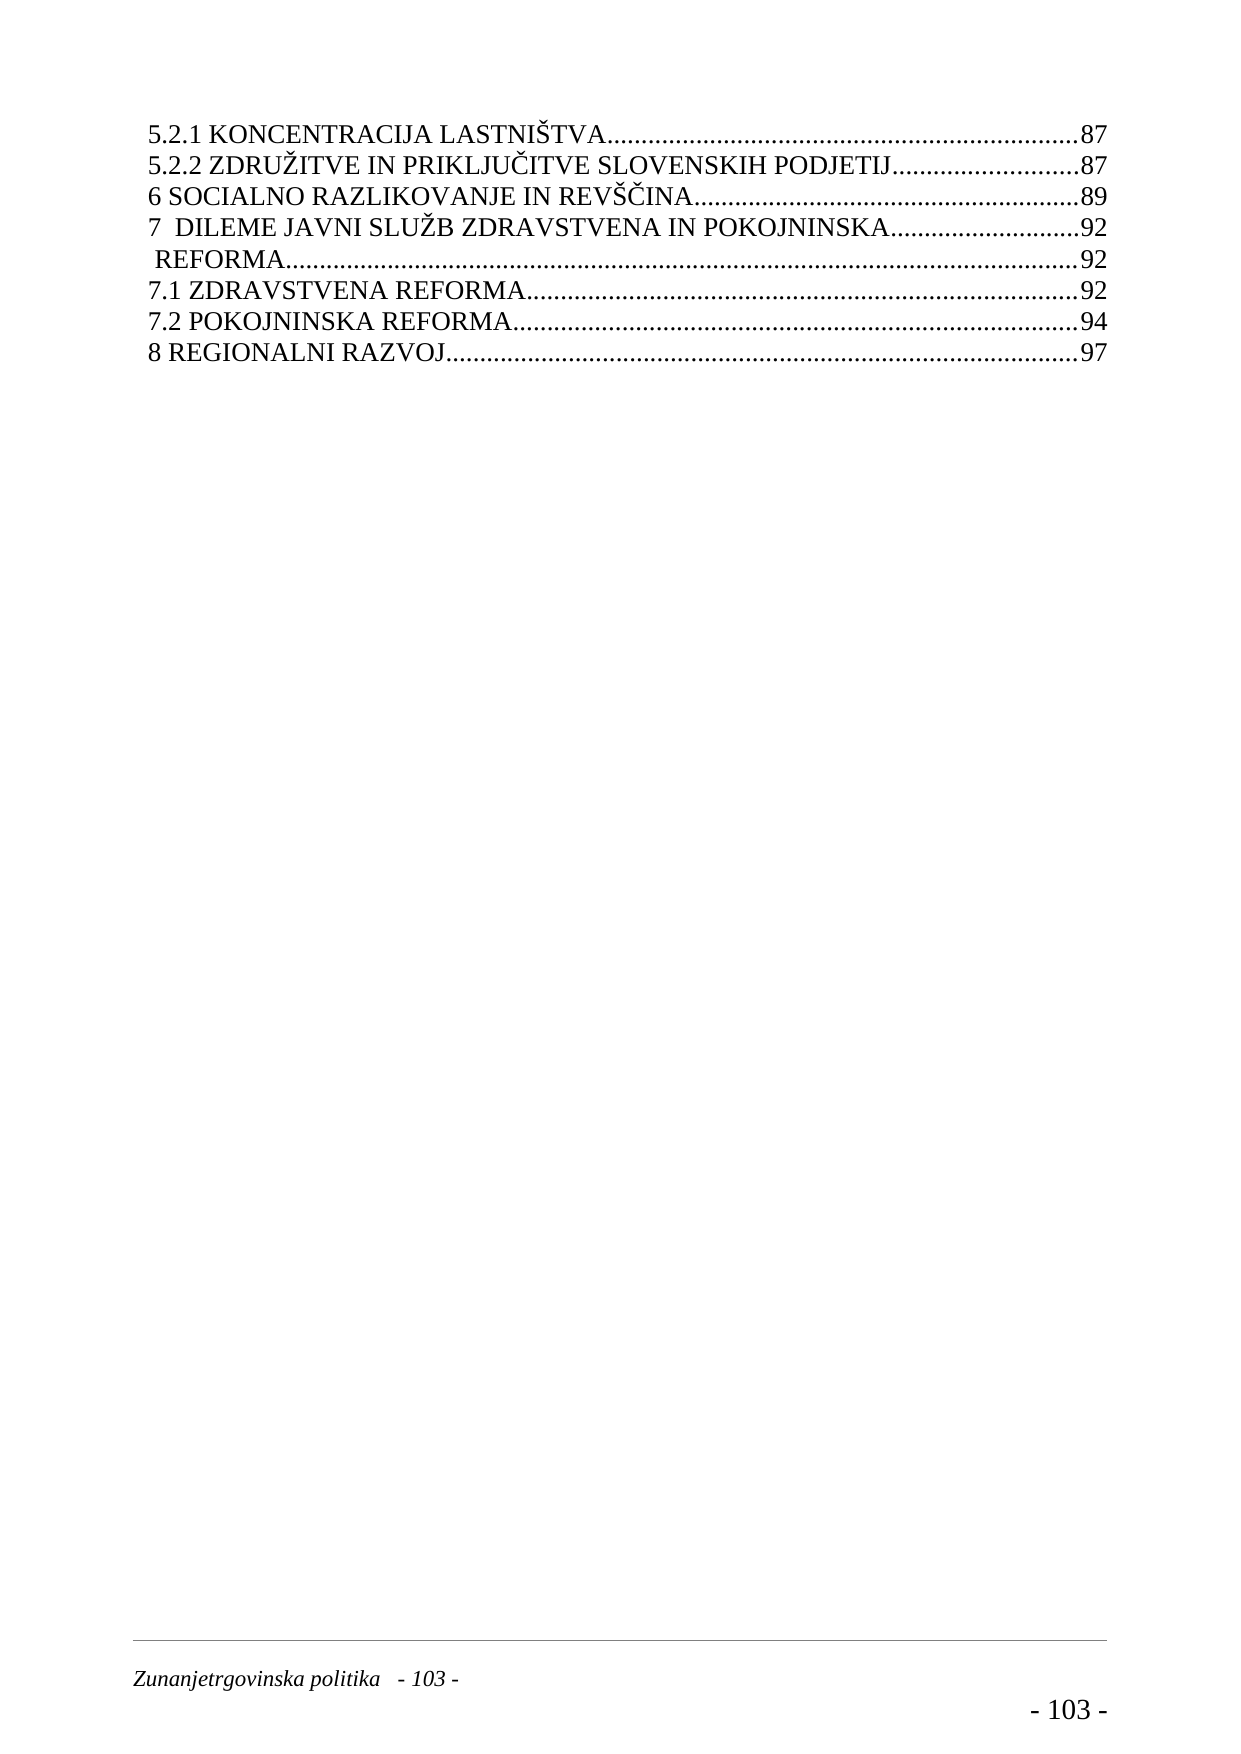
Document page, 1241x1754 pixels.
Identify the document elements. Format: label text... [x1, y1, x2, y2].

text 8 REGIONALNI RAZVOJ 97 [148, 336, 1107, 367]
text 7.2 POKOJNINSKA REFORMA 94 [148, 305, 1107, 336]
text 6 SOCIALNO RAZLIKOVANJE IN REVŠČINA 89 [148, 180, 1107, 212]
text REFORMA 92 [148, 243, 1107, 274]
text 7.1 ZDRAVSTVENA REFORMA 92 [148, 274, 1107, 305]
text 7 DILEME JAVNI SLUŽB ZDRAVSTVENA IN POKOJNINSKA 92 [148, 212, 1107, 243]
text 5.2.1 KONCENTRACIJA LASTNIŠTVA 87 [148, 118, 1107, 149]
text 5.2.2 ZDRUŽITVE IN PRIKLJUČITVE SLOVENSKIH PODJETIJ 87 [148, 149, 1107, 180]
